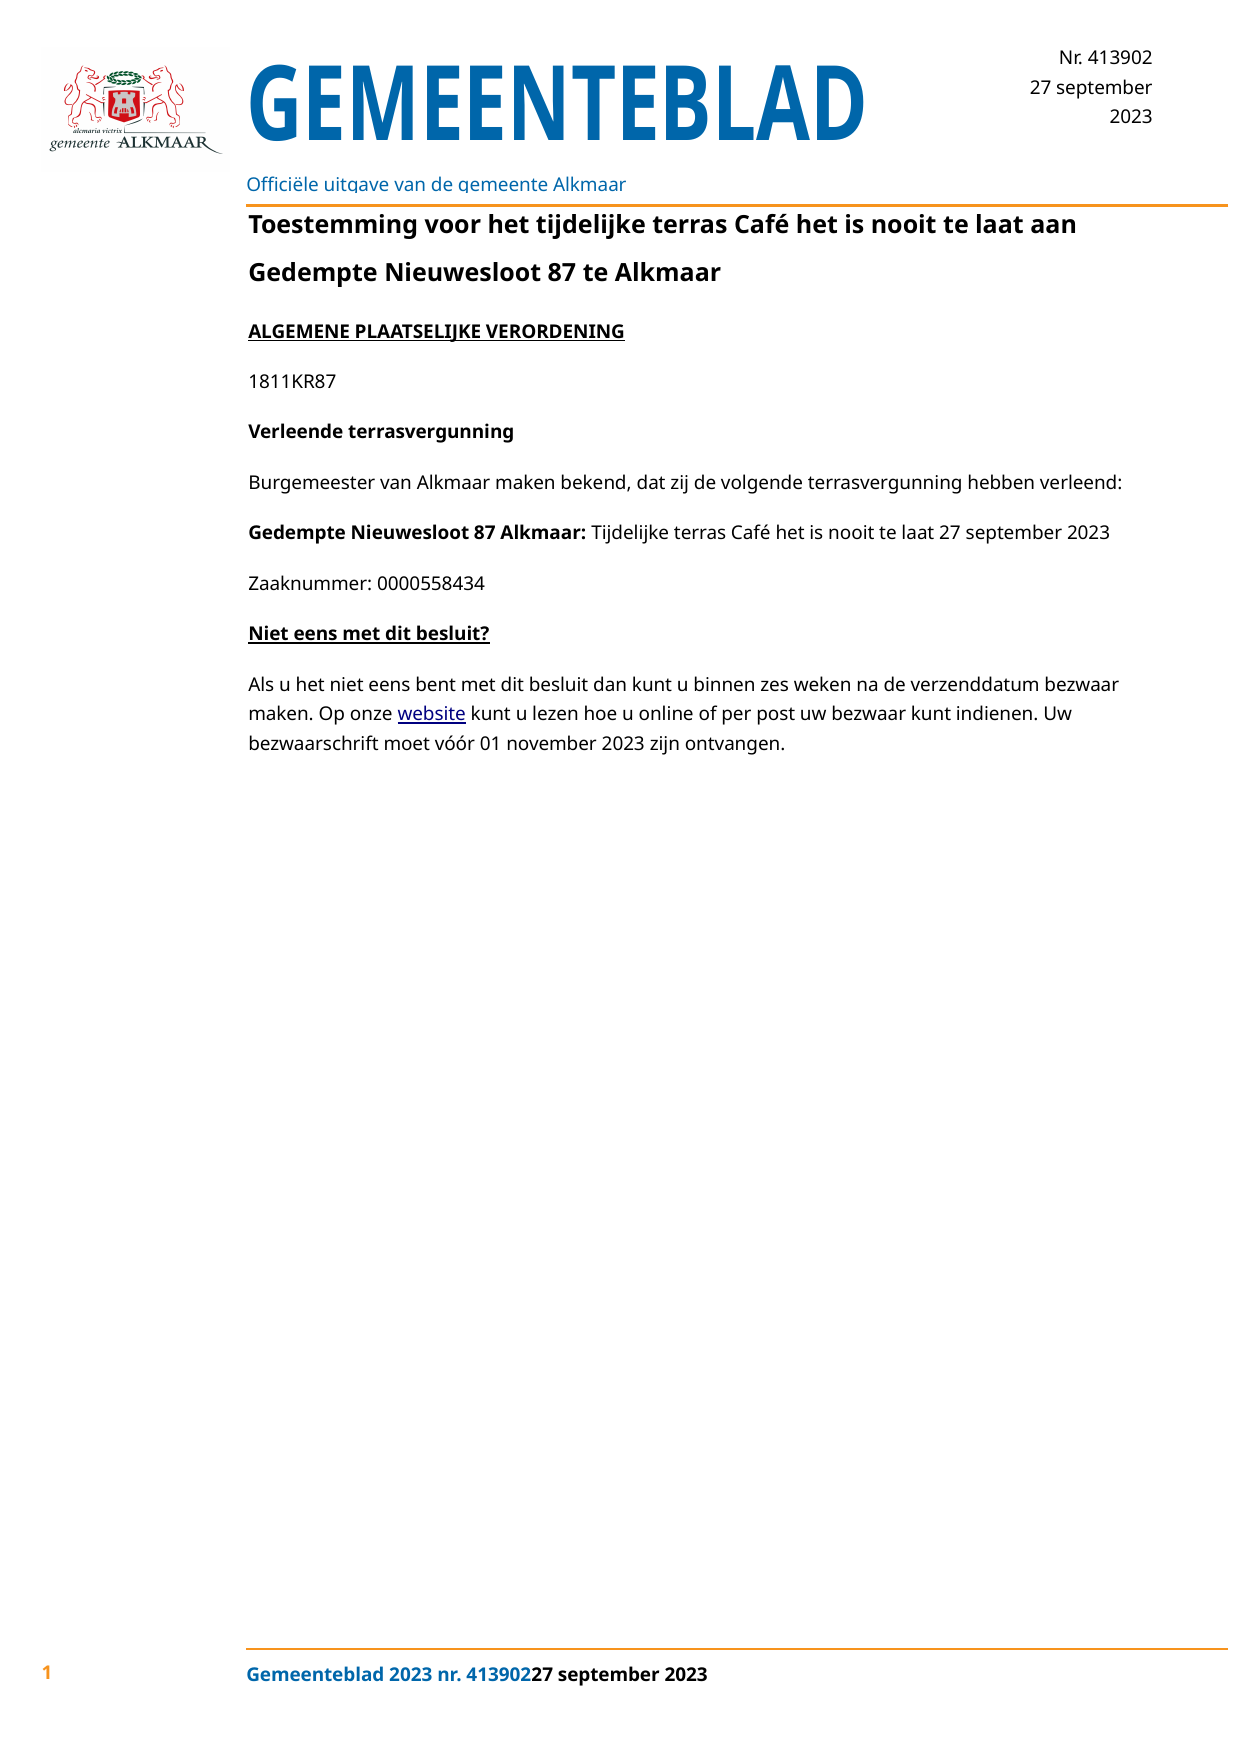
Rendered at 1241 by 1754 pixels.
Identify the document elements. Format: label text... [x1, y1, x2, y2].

text Verleende terrasvergunning [248, 419, 1152, 444]
text Niet eens met dit besluit? [248, 620, 1152, 646]
text ALGEMENE PLAATSELIJKE VERORDENING [248, 318, 1152, 344]
text Toestemming voor het tijdelijke terras Café het is nooit te laat aan Gedempte Nieuwesloot 87 te Alkmaar [248, 207, 1152, 288]
text Als u het niet eens bent met dit besluit dan kunt u binnen zes weken na de verzenddatum bezwaar maken. Op onze website kunt u lezen hoe u online of per post uw bezwaar kunt indienen. Uw bezwaarschrift moet vóór 01 november 2023 zijn ontvangen. [248, 671, 1152, 756]
text 1811KR87 [248, 368, 1152, 394]
text Burgemeester van Alkmaar maken bekend, dat zij de volgende terrasvergunning hebben verleend: [248, 469, 1152, 495]
text Gedempte Nieuwesloot 87 Alkmaar: Tijdelijke terras Café het is nooit te laat 27 september 2023 [248, 519, 1152, 545]
picture [41, 47, 231, 172]
text Zaaknummer: 0000558434 [248, 570, 1152, 596]
